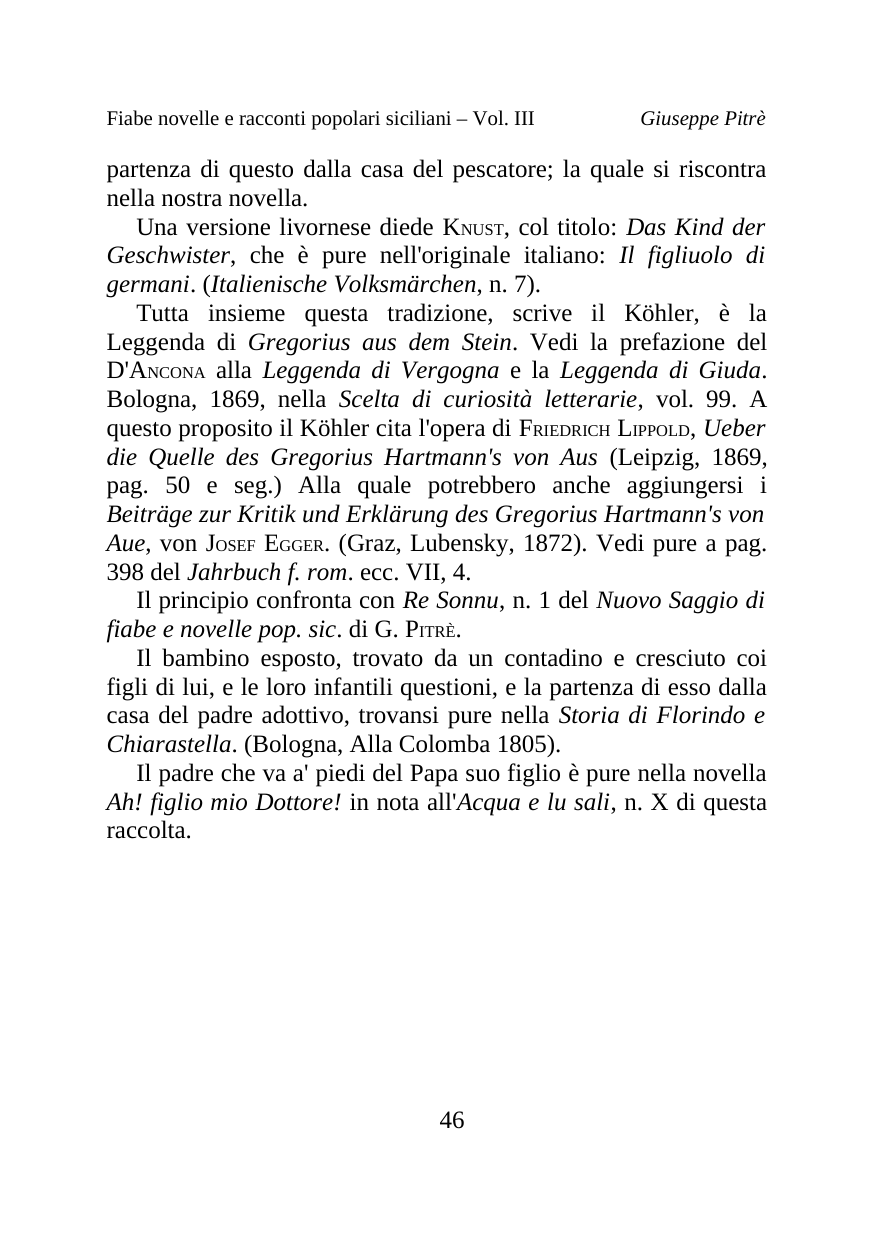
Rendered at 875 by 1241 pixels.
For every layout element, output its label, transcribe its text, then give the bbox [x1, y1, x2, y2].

text partenza di questo dalla casa del pescatore; la quale si riscontra nella nostra novella. [106, 154, 768, 212]
text Una versione livornese diede Knust, col titolo: Das Kind der Geschwister, che è pure nell'originale italiano: Il figliuolo di germani. (Italienische Volksmärchen, n. 7). [106, 212, 768, 298]
text Il bambino esposto, trovato da un contadino e cresciuto coi figli di lui, e le loro infantili questioni, e la partenza di esso dalla casa del padre adottivo, trovansi pure nella Storia di Florindo e Chiarastella. (Bologna, Alla Colomba 1805). [106, 643, 768, 758]
text Il principio confronta con Re Sonnu, n. 1 del Nuovo Saggio di fiabe e novelle pop. sic. di G. Pitrè. [106, 586, 768, 643]
text Tutta insieme questa tradizione, scrive il Köhler, è la Leggenda di Gregorius aus dem Stein. Vedi la prefazione del D'Ancona alla Leggenda di Vergogna e la Leggenda di Giuda. Bologna, 1869, nella Scelta di curiosità letterarie, vol. 99. A questo proposito il Köhler cita l'opera di Friedrich Lippold, Ueber die Quelle des Gregorius Hartmann's von Aus (Leipzig, 1869, pag. 50 e seg.) Alla quale potrebbero anche aggiungersi i Beiträge zur Kritik und Erklärung des Gregorius Hartmann's von Aue, von Josef Egger. (Graz, Lubensky, 1872). Vedi pure a pag. 398 del Jahrbuch f. rom. ecc. VII, 4. [106, 298, 768, 586]
text Il padre che va a' piedi del Papa suo figlio è pure nella novella Ah! figlio mio Dottore! in nota all'Acqua e lu sali, n. X di questa raccolta. [106, 758, 768, 844]
